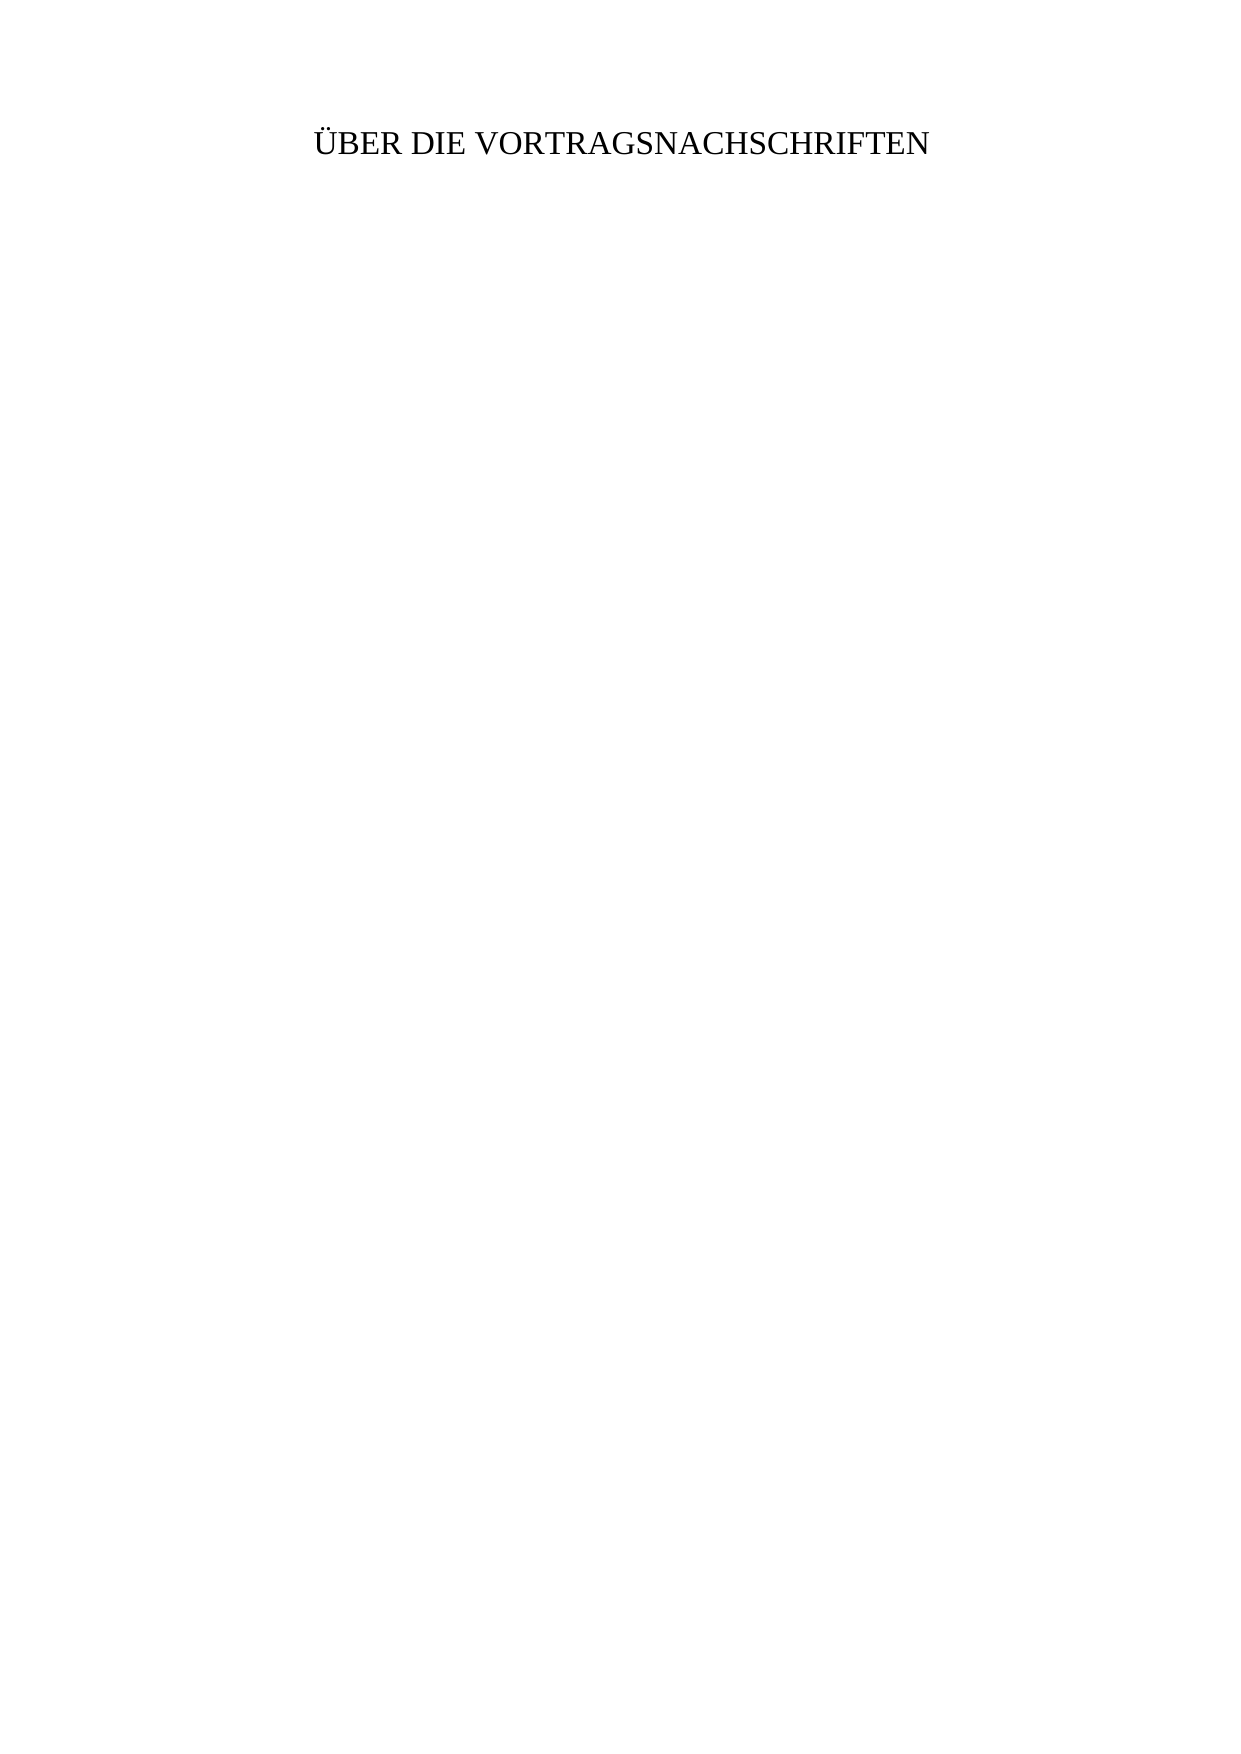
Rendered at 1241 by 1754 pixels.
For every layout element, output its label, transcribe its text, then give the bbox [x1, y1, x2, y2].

text ÜBER DIE VORTRAGSNACHSCHRIFTEN [150, 124, 1093, 162]
